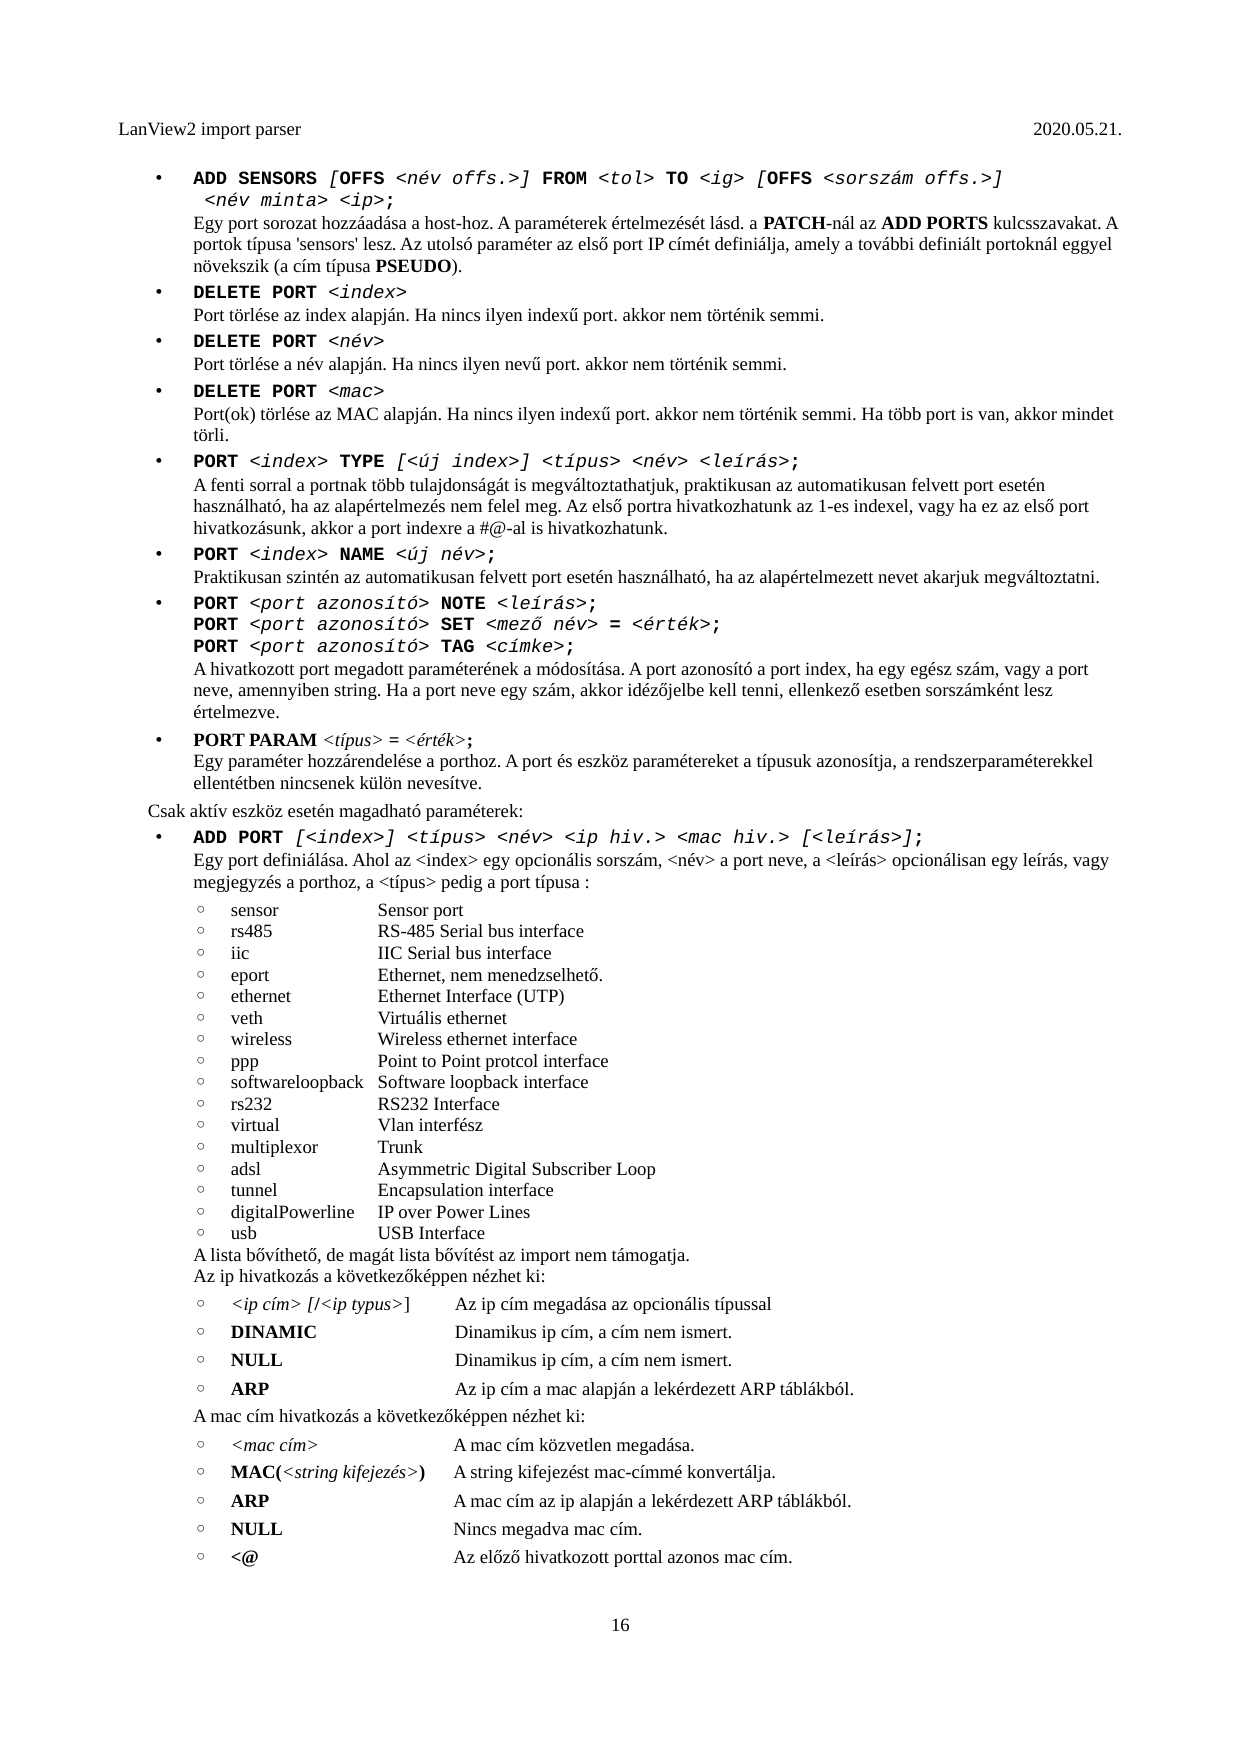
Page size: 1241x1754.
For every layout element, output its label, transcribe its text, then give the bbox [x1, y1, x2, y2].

list usb USB Interface [193, 1222, 1122, 1244]
list A lista bővíthető, de magát lista bővítést az import nem támogatja. Az ip hivatkozás a következőképpen nézhet ki: [156, 1244, 1122, 1287]
list A mac cím hivatkozás a következőképpen nézhet ki: [156, 1405, 1122, 1427]
list PORT PARAM <típus> = <érték>; Egy paraméter hozzárendelése a porthoz. A port és eszköz paramétereket a típusuk azonosítja, a rendszerparaméterekkel ellentétben nincsenek külön nevesítve. [156, 729, 1122, 793]
list ARP Az ip cím a mac alapján a lekérdezett ARP táblákból. [193, 1377, 1122, 1399]
list DELETE PORT <mac> Port(ok) törlése az MAC alapján. Ha nincs ilyen indexű port. akkor nem történik semmi. Ha több port is van, akkor mindet törli. [156, 381, 1122, 446]
list iic IIC Serial bus interface [193, 942, 1122, 963]
list DELETE PORT <név> Port törlése a név alapján. Ha nincs ilyen nevű port. akkor nem történik semmi. [156, 332, 1122, 375]
list PORT <port azonosító> NOTE <leírás>; PORT <port azonosító> SET <mező név> = <érték>; PORT <port azonosító> TAG <címke>; A hivatkozott port megadott paraméterének a módosítása. A port azonosító a port index, ha egy egész szám, vagy a port neve, amennyiben string. Ha a port neve egy szám, akkor idézőjelbe kell tenni, ellenkező esetben sorszámként lesz értelmezve. [156, 594, 1122, 722]
list adsl Asymmetric Digital Subscriber Loop [193, 1157, 1122, 1179]
list veth Virtuális ethernet [193, 1007, 1122, 1028]
list DINAMIC Dinamikus ip cím, a cím nem ismert. [193, 1321, 1122, 1343]
list virtual Vlan interfész [193, 1114, 1122, 1136]
list <mac cím> A mac cím közvetlen megadása. [193, 1433, 1122, 1455]
list softwareloopback Software loopback interface [193, 1071, 1122, 1093]
list ethernet Ethernet Interface (UTP) [193, 985, 1122, 1007]
list multiplexor Trunk [193, 1136, 1122, 1157]
list digitalPowerline IP over Power Lines [193, 1201, 1122, 1222]
list PORT <index> TYPE [<új index>] <típus> <név> <leírás>; A fenti sorral a portnak több tulajdonságát is megváltoztathatjuk, praktikusan az automatikusan felvett port esetén használható, ha az alapértelmezés nem felel meg. Az első portra hivatkozhatunk az 1-es indexel, vagy ha ez az első port hivatkozásunk, akkor a port indexre a #@-al is hivatkozhatunk. [156, 452, 1122, 538]
list NULL Dinamikus ip cím, a cím nem ismert. [193, 1349, 1122, 1371]
list sensor Sensor port [193, 899, 1122, 920]
list <@ Az előző hivatkozott porttal azonos mac cím. [193, 1546, 1122, 1567]
text Csak aktív eszköz esetén magadható paraméterek: [118, 800, 1122, 821]
list ARP A mac cím az ip alapján a lekérdezett ARP táblákból. [193, 1489, 1122, 1511]
list ADD SENSORS [OFFS <név offs.>] FROM <tol> TO <ig> [OFFS <sorszám offs.>] <név minta> <ip>; Egy port sorozat hozzáadása a host-hoz. A paraméterek értelmezését lásd. a PATCH-nál az ADD PORTS kulcsszavakat. A portok típusa 'sensors' lesz. Az utolsó paraméter az első port IP címét definiálja, amely a további definiált portoknál eggyel növekszik (a cím típusa PSEUDO). [156, 169, 1122, 276]
list rs232 RS232 Interface [193, 1093, 1122, 1114]
list <ip cím> [/<ip typus>] Az ip cím megadása az opcionális típussal [193, 1293, 1122, 1315]
list ADD PORT [<index>] <típus> <név> <ip hiv.> <mac hiv.> [<leírás>]; Egy port definiálása. Ahol az <index> egy opcionális sorszám, <név> a port neve, a <leírás> opcionálisan egy leírás, vagy megjegyzés a porthoz, a <típus> pedig a port típusa : [156, 828, 1122, 892]
list ppp Point to Point protcol interface [193, 1050, 1122, 1071]
list MAC(<string kifejezés>) A string kifejezést mac-címmé konvertálja. [193, 1461, 1122, 1483]
list DELETE PORT <index> Port törlése az index alapján. Ha nincs ilyen indexű port. akkor nem történik semmi. [156, 283, 1122, 326]
list eport Ethernet, nem menedzselhető. [193, 963, 1122, 985]
list rs485 RS-485 Serial bus interface [193, 920, 1122, 942]
list PORT <index> NAME <új név>; Praktikusan szintén az automatikusan felvett port esetén használható, ha az alapértelmezett nevet akarjuk megváltoztatni. [156, 544, 1122, 587]
list NULL Nincs megadva mac cím. [193, 1517, 1122, 1539]
list tunnel Encapsulation interface [193, 1179, 1122, 1201]
list wireless Wireless ethernet interface [193, 1028, 1122, 1050]
